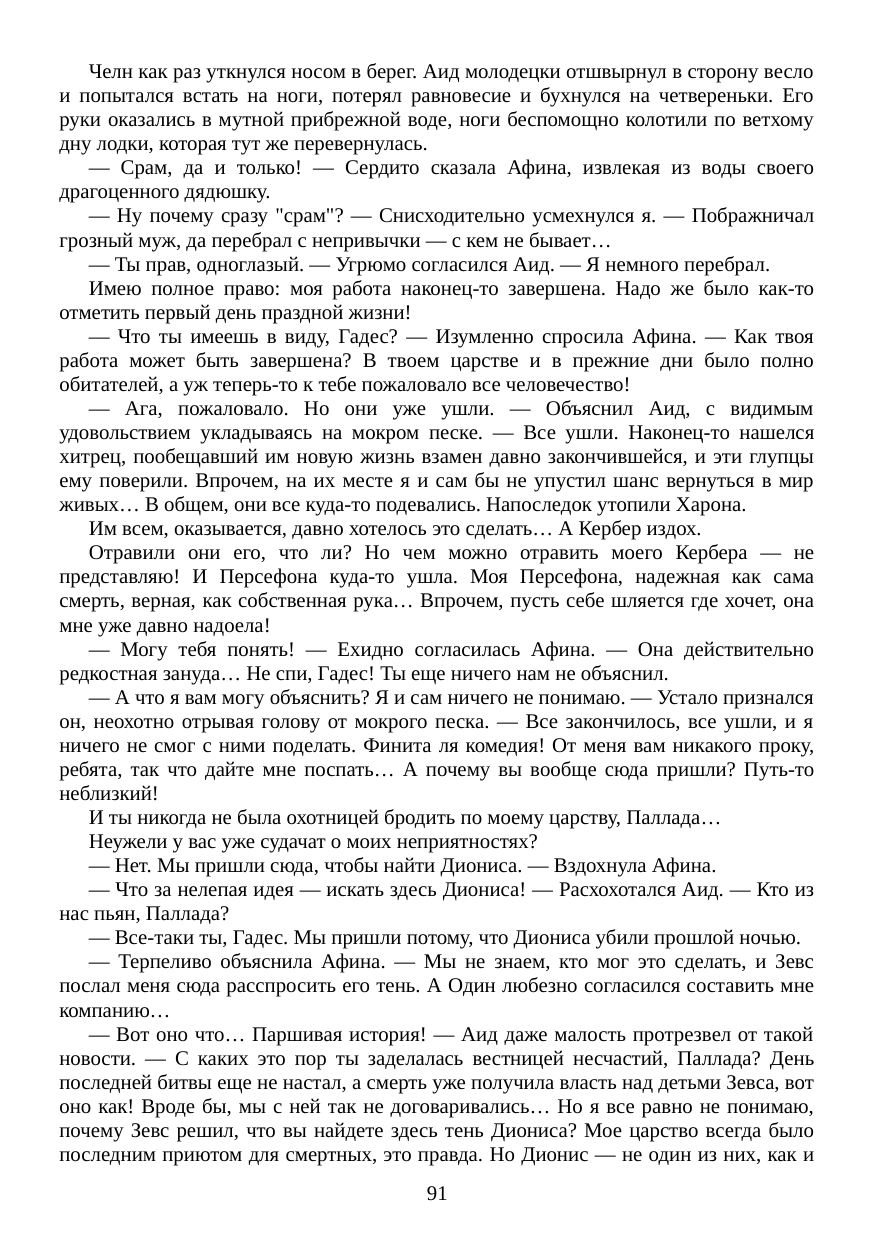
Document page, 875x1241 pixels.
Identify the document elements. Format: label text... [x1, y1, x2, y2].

text Отравили они его, что ли? Но чем можно отравить моего Кербера — не представляю! И Персефона куда-то ушла. Моя Персефона, надежная как сама смерть, верная, как собственная рука… Впрочем, пусть себе шляется где хочет, она мне уже давно надоела! [59, 540, 815, 637]
text — А что я вам могу объяснить? Я и сам ничего не понимаю. — Устало признался он, неохотно отрывая голову от мокрого песка. — Все закончилось, все ушли, и я ничего не смог с ними поделать. Финита ля комедия! От меня вам никакого проку, ребята, так что дайте мне поспать… А почему вы вообще сюда пришли? Путь-то неблизкий! [59, 685, 815, 805]
text — Что ты имеешь в виду, Гадес? — Изумленно спросила Афина. — Как твоя работа может быть завершена? В твоем царстве и в прежние дни было полно обитателей, а уж теперь-то к тебе пожаловало все человечество! [59, 324, 815, 396]
text — Терпеливо объяснила Афина. — Мы не знаем, кто мог это сделать, и Зевс послал меня сюда расспросить его тень. А Один любезно согласился составить мне компанию… [59, 949, 815, 1022]
text — Ты прав, одноглазый. — Угрюмо согласился Аид. — Я немного перебрал. [59, 252, 815, 276]
text Им всем, оказывается, давно хотелось это сделать… А Кербер издох. [59, 516, 815, 540]
text Неужели у вас уже судачат о моих неприятностях? [59, 829, 815, 853]
text Имею полное право: моя работа наконец-то завершена. Надо же было как-то отметить первый день праздной жизни! [59, 276, 815, 324]
text И ты никогда не была охотницей бродить по моему царству, Паллада… [59, 805, 815, 829]
text — Срам, да и только! — Сердито сказала Афина, извлекая из воды своего драгоценного дядюшку. [59, 155, 815, 203]
text — Нет. Мы пришли сюда, чтобы найти Диониса. — Вздохнула Афина. [59, 853, 815, 877]
text — Что за нелепая идея — искать здесь Диониса! — Расхохотался Аид. — Кто из нас пьян, Паллада? [59, 877, 815, 925]
text Челн как раз уткнулся носом в берег. Аид молодецки отшвырнул в сторону весло и попытался встать на ноги, потерял равновесие и бухнулся на четвереньки. Его руки оказались в мутной прибрежной воде, ноги беспомощно колотили по ветхому дну лодки, которая тут же перевернулась. [59, 59, 815, 155]
text — Ну почему сразу "срам"? — Снисходительно усмехнулся я. — Пображничал грозный муж, да перебрал с непривычки — с кем не бывает… [59, 203, 815, 252]
text — Ага, пожаловало. Но они уже ушли. — Объяснил Аид, с видимым удовольствием укладываясь на мокром песке. — Все ушли. Наконец-то нашелся хитрец, пообещавший им новую жизнь взамен давно закончившейся, и эти глупцы ему поверили. Впрочем, на их месте я и сам бы не упустил шанс вернуться в мир живых… В общем, они все куда-то подевались. Напоследок утопили Харона. [59, 396, 815, 516]
text — Могу тебя понять! — Ехидно согласилась Афина. — Она действительно редкостная зануда… Не спи, Гадес! Ты еще ничего нам не объяснил. [59, 637, 815, 685]
text — Вот оно что… Паршивая история! — Аид даже малость протрезвел от такой новости. — С каких это пор ты заделалась вестницей несчастий, Паллада? День последней битвы еще не настал, а смерть уже получила власть над детьми Зевса, вот оно как! Вроде бы, мы с ней так не договаривались… Но я все равно не понимаю, почему Зевс решил, что вы найдете здесь тень Диониса? Мое царство всегда было последним приютом для смертных, это правда. Но Дионис — не один из них, как и [59, 1022, 815, 1166]
text — Все-таки ты, Гадес. Мы пришли потому, что Диониса убили прошлой ночью. [59, 925, 815, 949]
